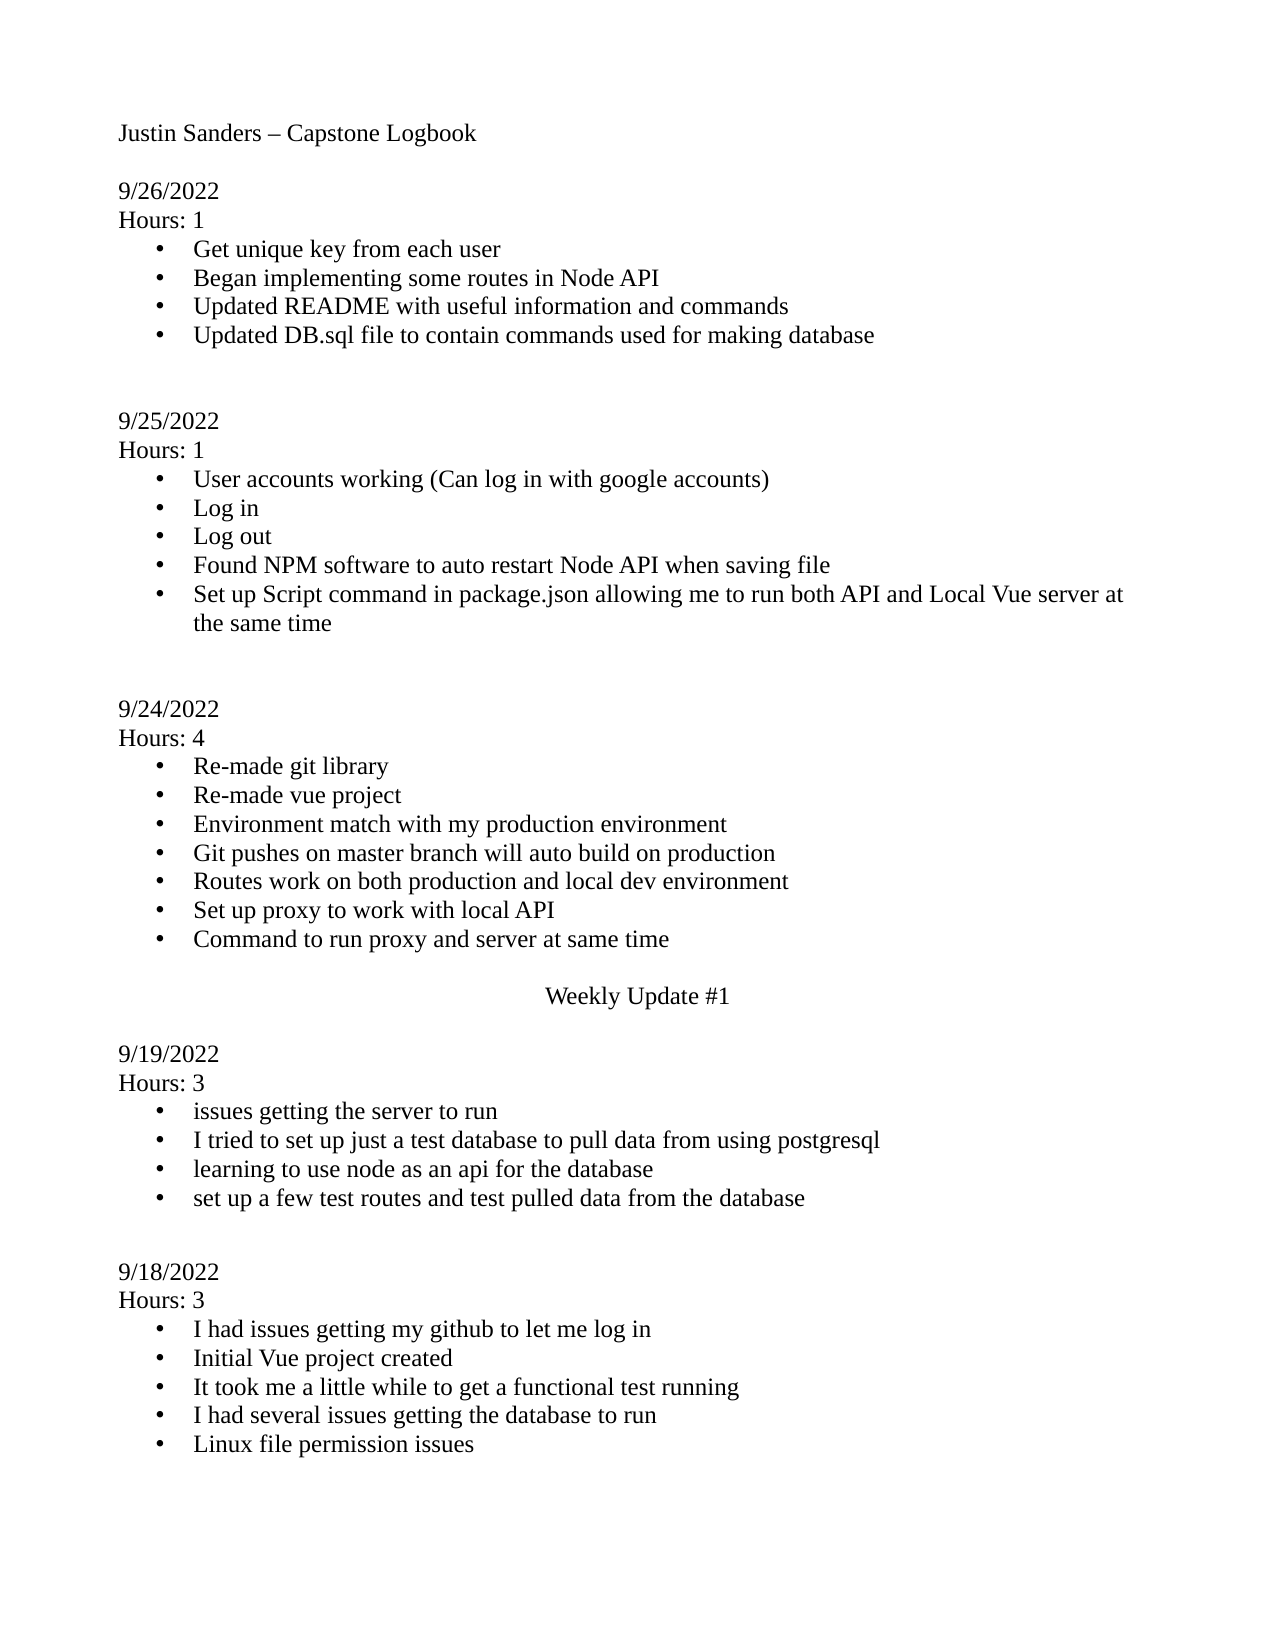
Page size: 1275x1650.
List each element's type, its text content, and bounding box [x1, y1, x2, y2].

list Command to run proxy and server at same time [156, 924, 1157, 953]
list 9/26/2022 [118, 176, 1157, 205]
list I tried to set up just a test database to pull data from using postgresql [156, 1125, 1157, 1154]
list I had issues getting my github to let me log in [156, 1314, 1157, 1343]
list Environment match with my production environment [156, 809, 1157, 838]
list 9/19/2022 [118, 1039, 1157, 1068]
list learning to use node as an api for the database [156, 1154, 1157, 1183]
list It took me a little while to get a functional test running [156, 1372, 1157, 1401]
list Began implementing some routes in Node API [156, 263, 1157, 291]
list Updated README with useful information and commands [156, 291, 1157, 320]
text 9/18/2022 [118, 1257, 1157, 1286]
list Updated DB.sql file to contain commands used for making database [156, 320, 1157, 349]
text Hours: 3 [118, 1286, 1157, 1314]
list Hours: 4 [118, 723, 1157, 751]
list Routes work on both production and local dev environment [156, 866, 1157, 895]
list Log out [156, 521, 1157, 550]
list Set up Script command in package.json allowing me to run both API and Local Vue server at the same time [156, 579, 1157, 636]
list Git pushes on master branch will auto build on production [156, 838, 1157, 866]
list Re-made git library [156, 751, 1157, 780]
list Log in [156, 493, 1157, 521]
list 9/25/2022 [118, 406, 1157, 435]
list Initial Vue project created [156, 1343, 1157, 1372]
list I had several issues getting the database to run [156, 1401, 1157, 1429]
list Get unique key from each user [156, 234, 1157, 263]
list set up a few test routes and test pulled data from the database [156, 1183, 1157, 1211]
list Weekly Update #1 [118, 981, 1157, 1010]
list Found NPM software to auto restart Node API when saving file [156, 550, 1157, 579]
list Re-made vue project [156, 780, 1157, 809]
list 9/24/2022 [118, 694, 1157, 723]
list Hours: 3 [118, 1068, 1157, 1096]
list Linux file permission issues [156, 1429, 1157, 1458]
list User accounts working (Can log in with google accounts) [156, 464, 1157, 493]
list issues getting the server to run [156, 1096, 1157, 1125]
list Hours: 1 [118, 205, 1157, 234]
list Hours: 1 [118, 435, 1157, 464]
list Set up proxy to work with local API [156, 895, 1157, 924]
